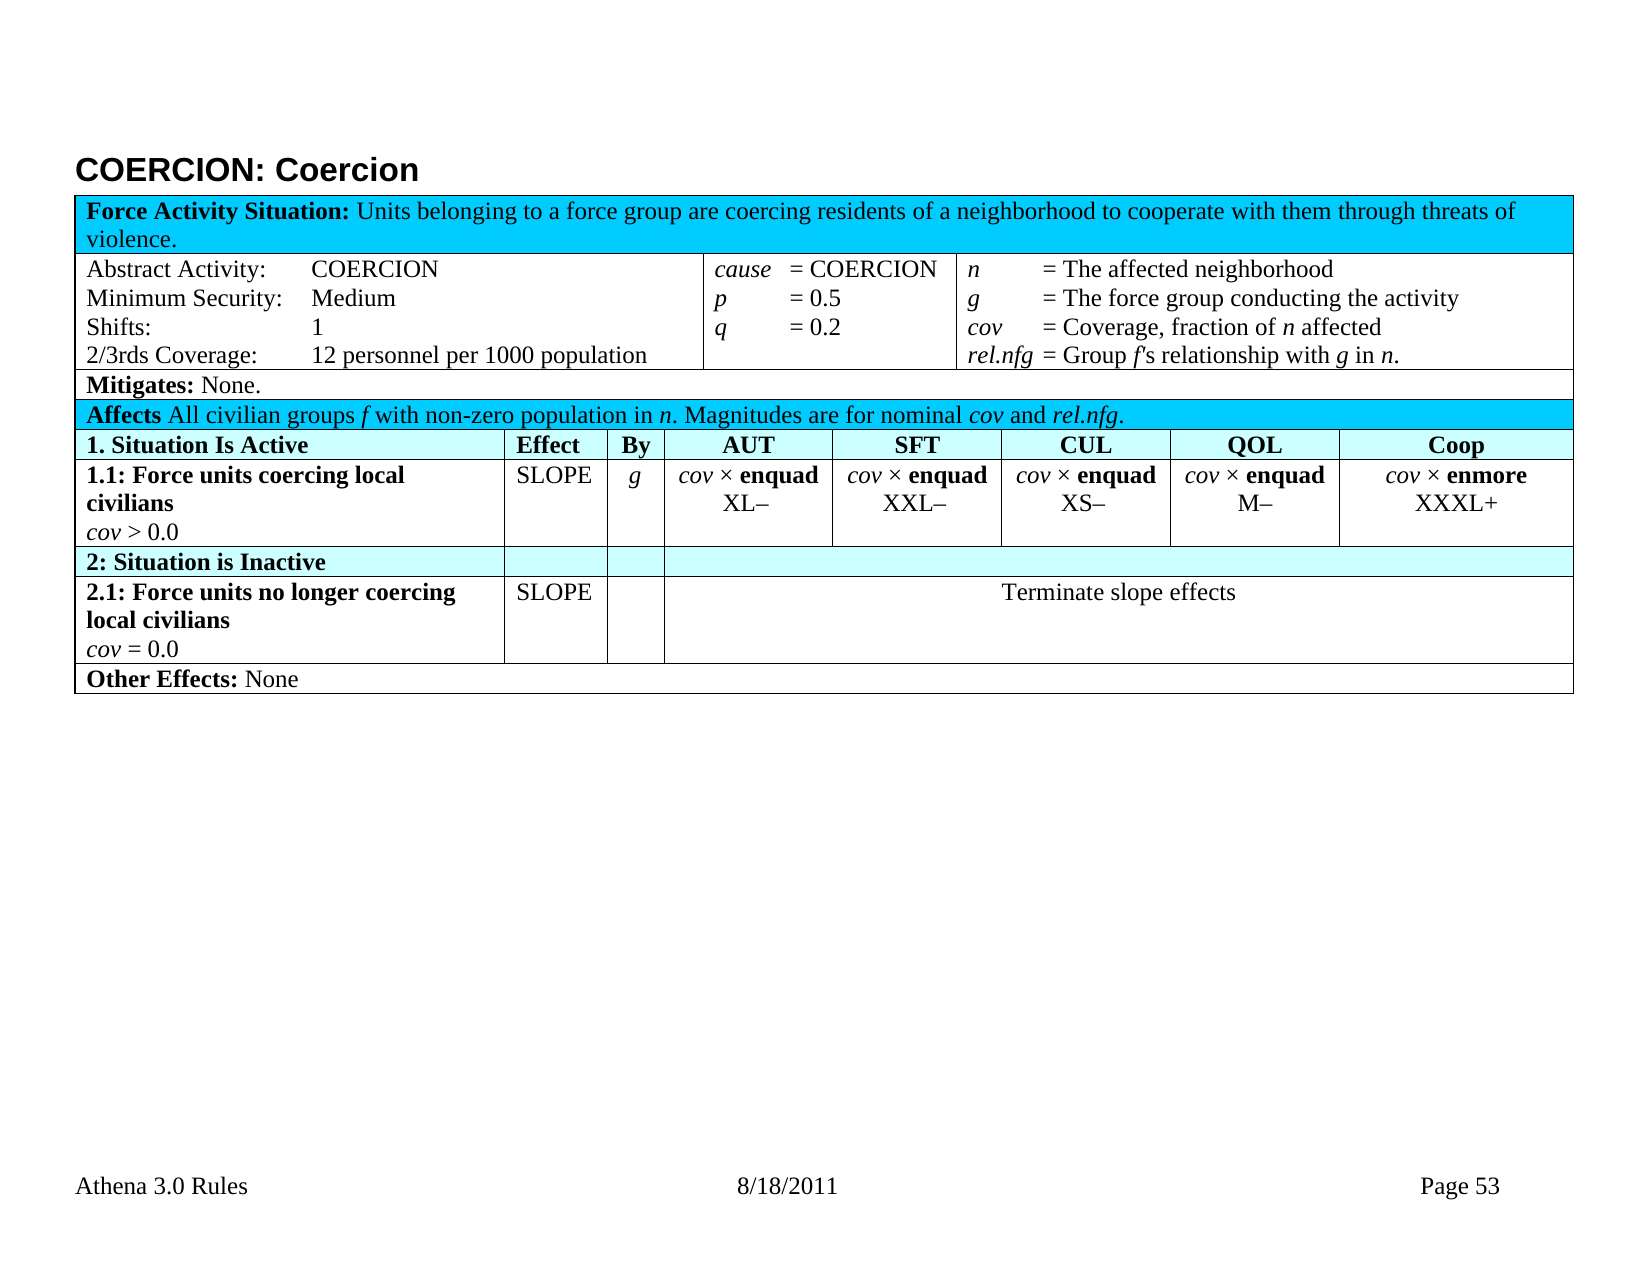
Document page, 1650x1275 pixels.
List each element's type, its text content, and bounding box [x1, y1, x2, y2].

table_cell [665, 547, 1573, 576]
table_cell cov × enquad XS– [1002, 460, 1170, 546]
table_cell Effect [505, 430, 607, 459]
table_cell Coop [1340, 430, 1573, 459]
table_cell 2: Situation is Inactive [76, 547, 504, 576]
table_cell cov × enquad XXL– [833, 460, 1001, 546]
table_cell Mitigates: None. [76, 370, 1573, 399]
table_cell Affects All civilian groups f with non-zero population in n. Magnitudes are for nominal cov and rel.nfg. [76, 400, 1573, 429]
table_cell SFT [833, 430, 1001, 459]
table_cell Other Effects: None [76, 664, 1573, 693]
table_cell [608, 577, 664, 663]
table_cell 1. Situation Is Active [76, 430, 504, 459]
table_cell cov × enquad M– [1171, 460, 1339, 546]
table_cell SLOPE [505, 460, 607, 546]
table_cell n = The affected neighborhood g = The force group conducting the activity cov = Coverage, fraction of n affected rel.nfg = Group f's relationship with g in n. [957, 254, 1573, 369]
table_cell [608, 547, 664, 576]
table_cell SLOPE [505, 577, 607, 663]
table_cell 2.1: Force units no longer coercing local civilians cov = 0.0 [76, 577, 504, 663]
table_cell Abstract Activity: COERCION Minimum Security: Medium Shifts: 1 2/3rds Coverage: 12 personnel per 1000 population [76, 254, 703, 369]
table_cell CUL [1002, 430, 1170, 459]
table_cell AUT [665, 430, 832, 459]
table_cell cov × enmore XXXL+ [1340, 460, 1573, 546]
table_cell cause = COERCION p = 0.5 q = 0.2 [704, 254, 956, 369]
table_cell By [608, 430, 664, 459]
table_cell [505, 547, 607, 576]
table_header Force Activity Situation: Units belonging to a force group are coercing residents of a neighborhood to cooperate with them through threats of violence. [76, 196, 1573, 253]
table_cell QOL [1171, 430, 1339, 459]
table_cell g [608, 460, 664, 546]
table_cell 1.1: Force units coercing local civilians cov > 0.0 [76, 460, 504, 546]
table_cell Terminate slope effects [665, 577, 1573, 663]
table_cell cov × enquad XL– [665, 460, 832, 546]
text COERCION: Coercion [75, 150, 1575, 188]
